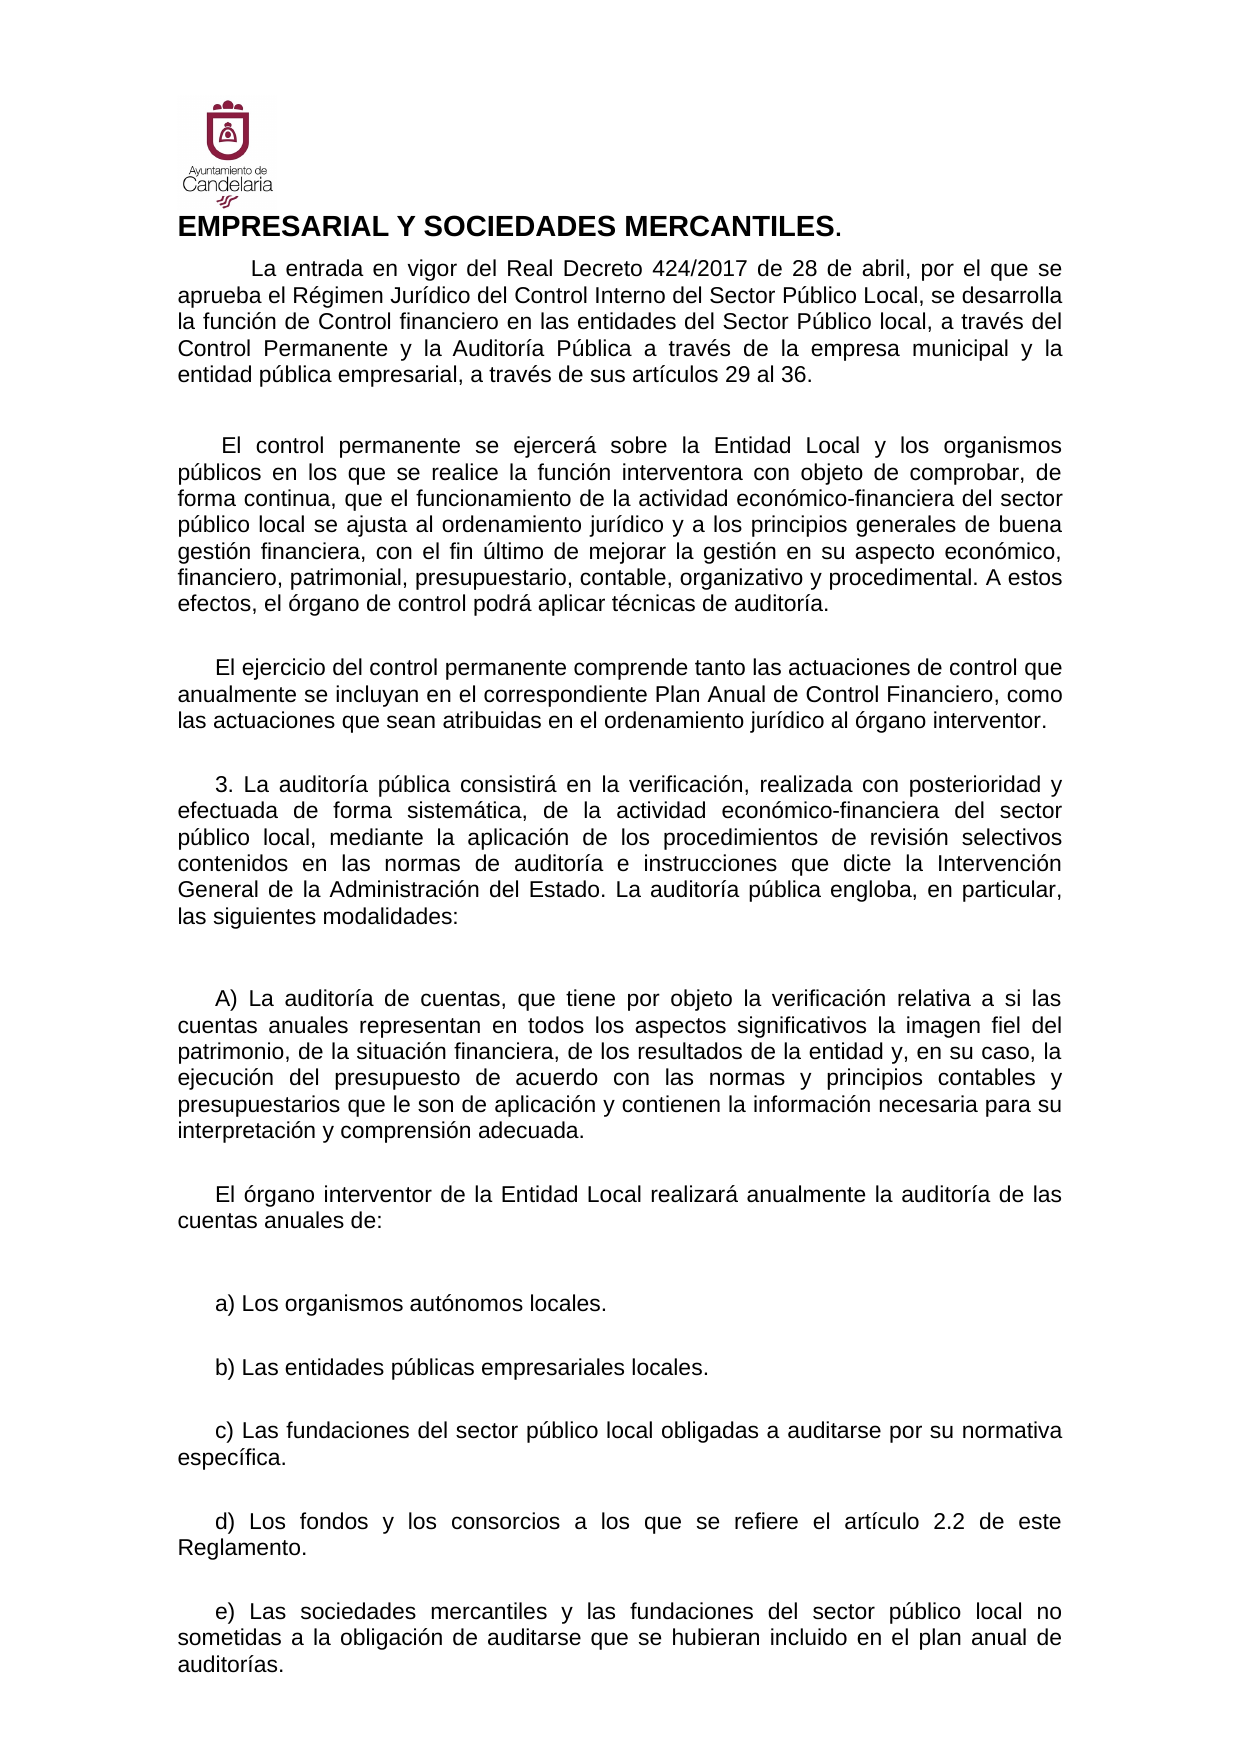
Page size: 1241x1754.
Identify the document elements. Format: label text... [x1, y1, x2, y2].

text El control permanente se ejercerá sobre la Entidad Local y los organismos públicos en los que se realice la función interventora con objeto de comprobar, de forma continua, que el funcionamiento de la actividad económico-financiera del sector público local se ajusta al ordenamiento jurídico y a los principios generales de buena gestión financiera, con el fin último de mejorar la gestión en su aspecto económico, financiero, patrimonial, presupuestario, contable, organizativo y procedimental. A estos efectos, el órgano de control podrá aplicar técnicas de auditoría. [177, 432, 1063, 617]
text d) Los fondos y los consorcios a los que se refiere el artículo 2.2 de este Reglamento. [177, 1508, 1063, 1560]
text El ejercicio del control permanente comprende tanto las actuaciones de control que anualmente se incluyan en el correspondiente Plan Anual de Control Financiero, como las actuaciones que sean atribuidas en el ordenamiento jurídico al órgano interventor. [177, 654, 1063, 733]
text La entrada en vigor del Real Decreto 424/2017 de 28 de abril, por el que se aprueba el Régimen Jurídico del Control Interno del Sector Público Local, se desarrolla la función de Control financiero en las entidades del Sector Público local, a través del Control Permanente y la Auditoría Pública a través de la empresa municipal y la entidad pública empresarial, a través de sus artículos 29 al 36. [177, 255, 1063, 387]
text A) La auditoría de cuentas, que tiene por objeto la verificación relativa a si las cuentas anuales representan en todos los aspectos significativos la imagen fiel del patrimonio, de la situación financiera, de los resultados de la entidad y, en su caso, la ejecución del presupuesto de acuerdo con las normas y principios contables y presupuestarios que le son de aplicación y contienen la información necesaria para su interpretación y comprensión adecuada. [177, 985, 1063, 1143]
text 3. La auditoría pública consistirá en la verificación, realizada con posterioridad y efectuada de forma sistemática, de la actividad económico-financiera del sector público local, mediante la aplicación de los procedimientos de revisión selectivos contenidos en las normas de auditoría e instrucciones que dicte la Intervención General de la Administración del Estado. La auditoría pública engloba, en particular, las siguientes modalidades: [177, 771, 1063, 929]
text e) Las sociedades mercantiles y las fundaciones del sector público local no sometidas a la obligación de auditarse que se hubieran incluido en el plan anual de auditorías. [177, 1598, 1063, 1677]
text EMPRESARIAL Y SOCIEDADES MERCANTILES. [177, 209, 1063, 243]
text El órgano interventor de la Entidad Local realizará anualmente la auditoría de las cuentas anuales de: [177, 1181, 1063, 1233]
text a) Los organismos autónomos locales. [177, 1290, 1063, 1316]
text c) Las fundaciones del sector público local obligadas a auditarse por su normativa específica. [177, 1417, 1063, 1470]
text b) Las entidades públicas empresariales locales. [177, 1354, 1063, 1380]
